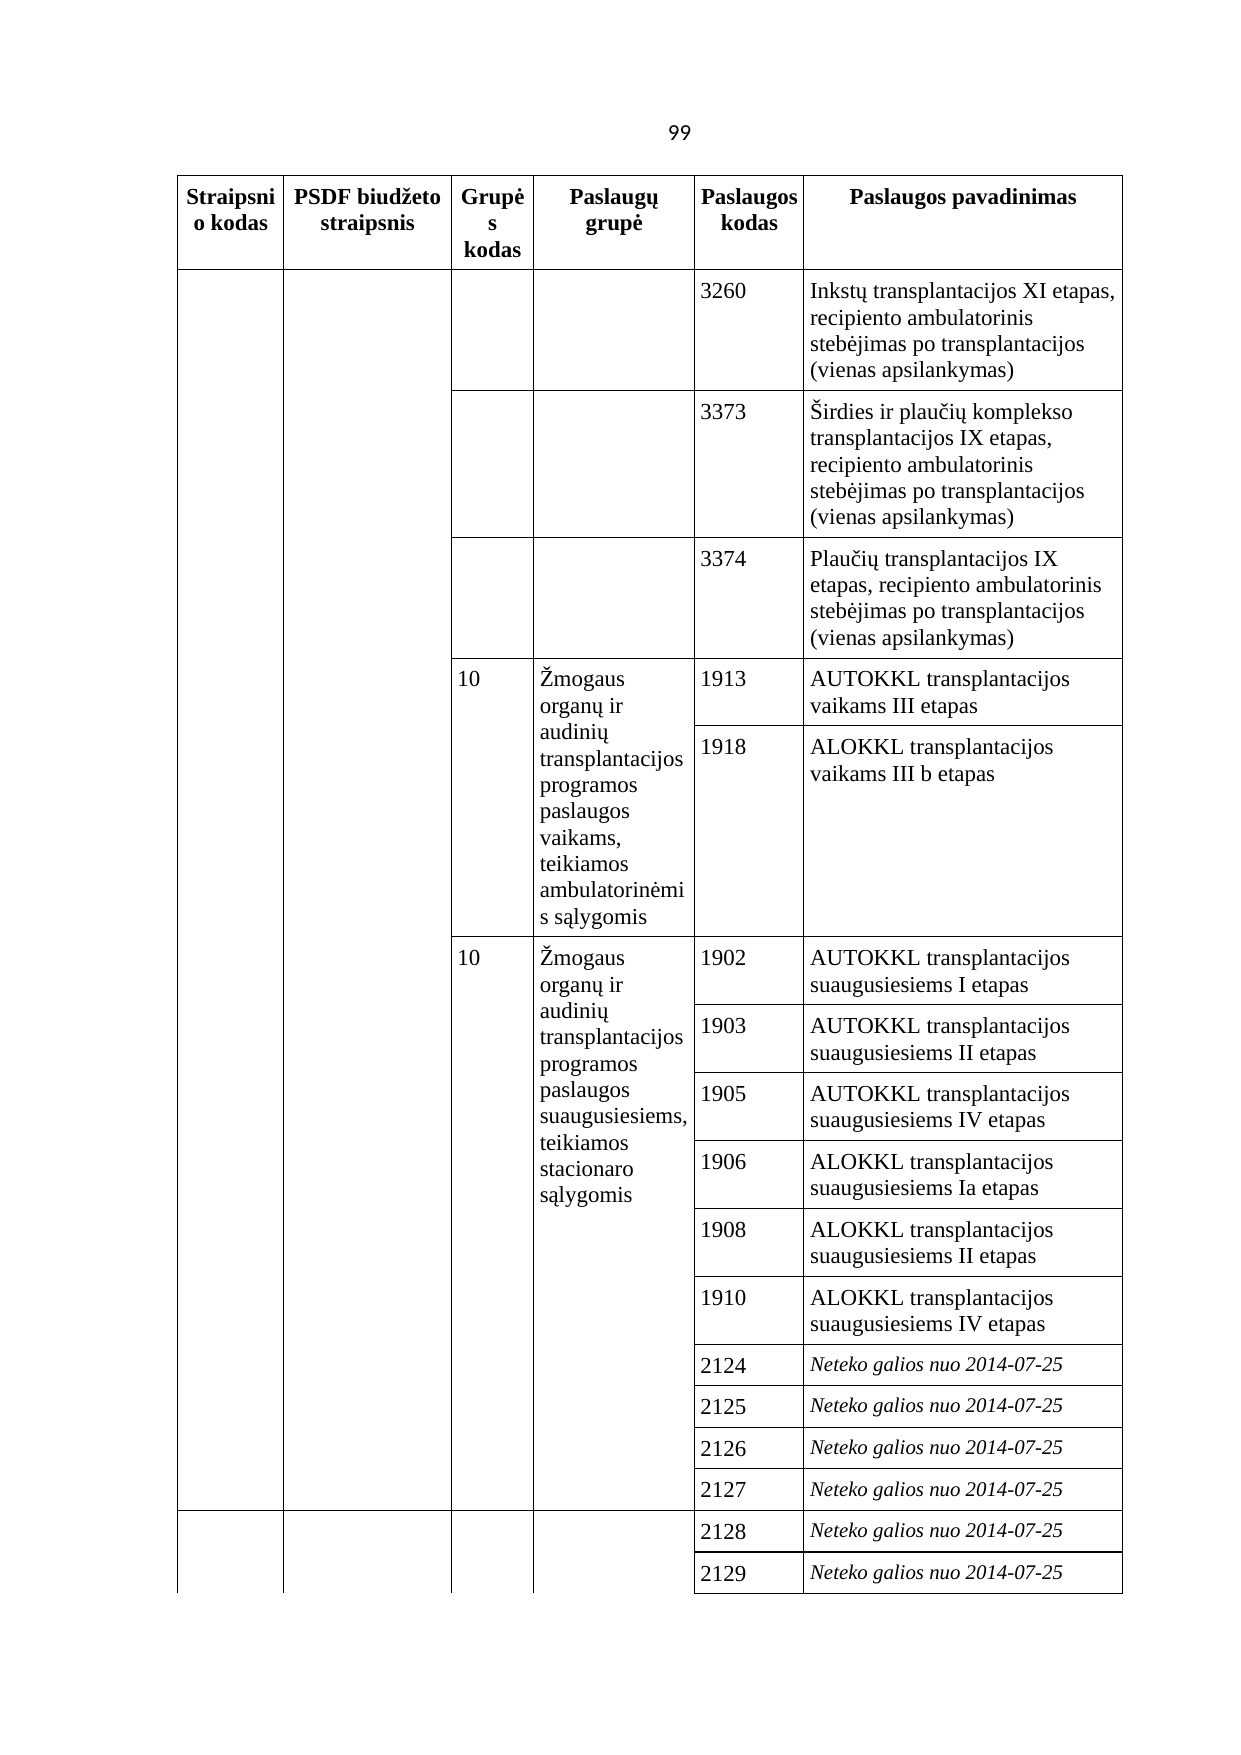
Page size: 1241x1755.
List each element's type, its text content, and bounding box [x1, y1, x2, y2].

table_cell [178, 1511, 283, 1551]
table_cell [178, 1385, 283, 1427]
table_cell [178, 1140, 283, 1208]
table_cell [178, 270, 283, 390]
table_cell [452, 1427, 533, 1468]
table_cell Širdies ir plaučių komplekso transplantacijos IX etapas, recipiento ambulatorinis stebėjimas po transplantacijos (vienas apsilankymas) [804, 391, 1122, 537]
table_header PSDF biudžeto straipsnis [284, 176, 451, 269]
table_cell Neteko galios nuo 2014-07-25 [804, 1345, 1122, 1385]
table_cell 1903 [695, 1005, 803, 1072]
table_cell [534, 391, 694, 537]
table_cell [284, 725, 451, 936]
table_cell [178, 1276, 283, 1344]
table_cell [284, 1551, 451, 1593]
table_cell [534, 1468, 694, 1510]
table_cell Inkstų transplantacijos XI etapas, recipiento ambulatorinis stebėjimas po transplantacijos (vienas apsilankymas) [804, 270, 1122, 390]
table_header Straipsnio kodas [178, 176, 283, 269]
table_cell Žmogaus organų ir audinių transplantacijos programos paslaugos suaugusiesiems, teikiamos stacionaro sąlygomis [534, 937, 694, 1427]
table_cell [534, 538, 694, 657]
table_cell [178, 1004, 283, 1072]
table_cell AUTOKKL transplantacijos suaugusiesiems I etapas [804, 937, 1122, 1004]
table_cell AUTOKKL transplantacijos suaugusiesiems II etapas [804, 1005, 1122, 1072]
table_header Paslaugų grupė [534, 176, 694, 269]
table_header Paslaugos kodas [695, 176, 803, 269]
table_cell [178, 1427, 283, 1468]
table_cell [284, 1276, 451, 1344]
table_cell [534, 1551, 694, 1593]
table_cell ALOKKL transplantacijos vaikams III b etapas [804, 726, 1122, 936]
table_cell 10 [452, 937, 533, 1427]
table_header Grupės kodas [452, 176, 533, 269]
table_cell 2128 [695, 1511, 803, 1551]
table_cell [284, 1072, 451, 1140]
table_cell 3373 [695, 391, 803, 537]
table_cell [178, 725, 283, 936]
table_cell [178, 1468, 283, 1510]
table_cell [178, 390, 283, 537]
table_cell AUTOKKL transplantacijos vaikams III etapas [804, 659, 1122, 725]
table_cell [452, 270, 533, 390]
table_cell [452, 1511, 533, 1551]
table_cell [452, 1468, 533, 1510]
table_header Paslaugos pavadinimas [804, 176, 1122, 269]
table_cell Neteko galios nuo 2014-07-25 [804, 1553, 1122, 1593]
table_cell [452, 725, 533, 936]
table_cell [178, 1344, 283, 1385]
table_cell 2126 [695, 1428, 803, 1468]
table_cell [178, 658, 283, 725]
table_cell 3260 [695, 270, 803, 390]
table_cell 1906 [695, 1141, 803, 1208]
table_cell ALOKKL transplantacijos suaugusiesiems Ia etapas [804, 1141, 1122, 1208]
table_cell [534, 1427, 694, 1468]
table_cell [452, 538, 533, 657]
table_cell Neteko galios nuo 2014-07-25 [804, 1511, 1122, 1551]
table_cell Neteko galios nuo 2014-07-25 [804, 1386, 1122, 1427]
table_cell [178, 537, 283, 657]
table_cell [534, 270, 694, 390]
table_cell 1918 [695, 726, 803, 936]
table_cell 1905 [695, 1073, 803, 1140]
table_cell Plaučių transplantacijos IX etapas, recipiento ambulatorinis stebėjimas po transplantacijos (vienas apsilankymas) [804, 538, 1122, 657]
table_cell ALOKKL transplantacijos suaugusiesiems IV etapas [804, 1277, 1122, 1344]
table_cell [284, 1427, 451, 1468]
table_cell [452, 1551, 533, 1593]
table_cell [284, 390, 451, 537]
table_cell 10 [452, 659, 533, 725]
table_cell [284, 658, 451, 725]
table_cell [178, 1072, 283, 1140]
table_cell [284, 537, 451, 657]
table_cell [284, 1344, 451, 1385]
table_cell [284, 270, 451, 390]
table_cell 1910 [695, 1277, 803, 1344]
table_cell 1908 [695, 1209, 803, 1276]
table_cell 2127 [695, 1469, 803, 1510]
table_cell 2124 [695, 1345, 803, 1385]
table_cell [178, 1551, 283, 1593]
table_cell [284, 936, 451, 1004]
table_cell ALOKKL transplantacijos suaugusiesiems II etapas [804, 1209, 1122, 1276]
table_cell Neteko galios nuo 2014-07-25 [804, 1469, 1122, 1510]
table_cell [284, 1004, 451, 1072]
table_cell [284, 1468, 451, 1510]
table_cell [534, 1511, 694, 1551]
table_cell 2125 [695, 1386, 803, 1427]
table_cell 1913 [695, 659, 803, 725]
table_cell Neteko galios nuo 2014-07-25 [804, 1428, 1122, 1468]
table_cell [178, 1208, 283, 1276]
table_cell 2129 [695, 1553, 803, 1593]
table_cell [452, 391, 533, 537]
table_cell 1902 [695, 937, 803, 1004]
table_cell [284, 1385, 451, 1427]
table_cell [284, 1140, 451, 1208]
table_cell 3374 [695, 538, 803, 657]
table_cell [178, 936, 283, 1004]
table_cell AUTOKKL transplantacijos suaugusiesiems IV etapas [804, 1073, 1122, 1140]
table_cell Žmogaus organų ir audinių transplantacijos programos paslaugos vaikams, teikiamos ambulatorinėmis sąlygomis [534, 659, 694, 936]
table_cell [284, 1208, 451, 1276]
table_cell [284, 1511, 451, 1551]
